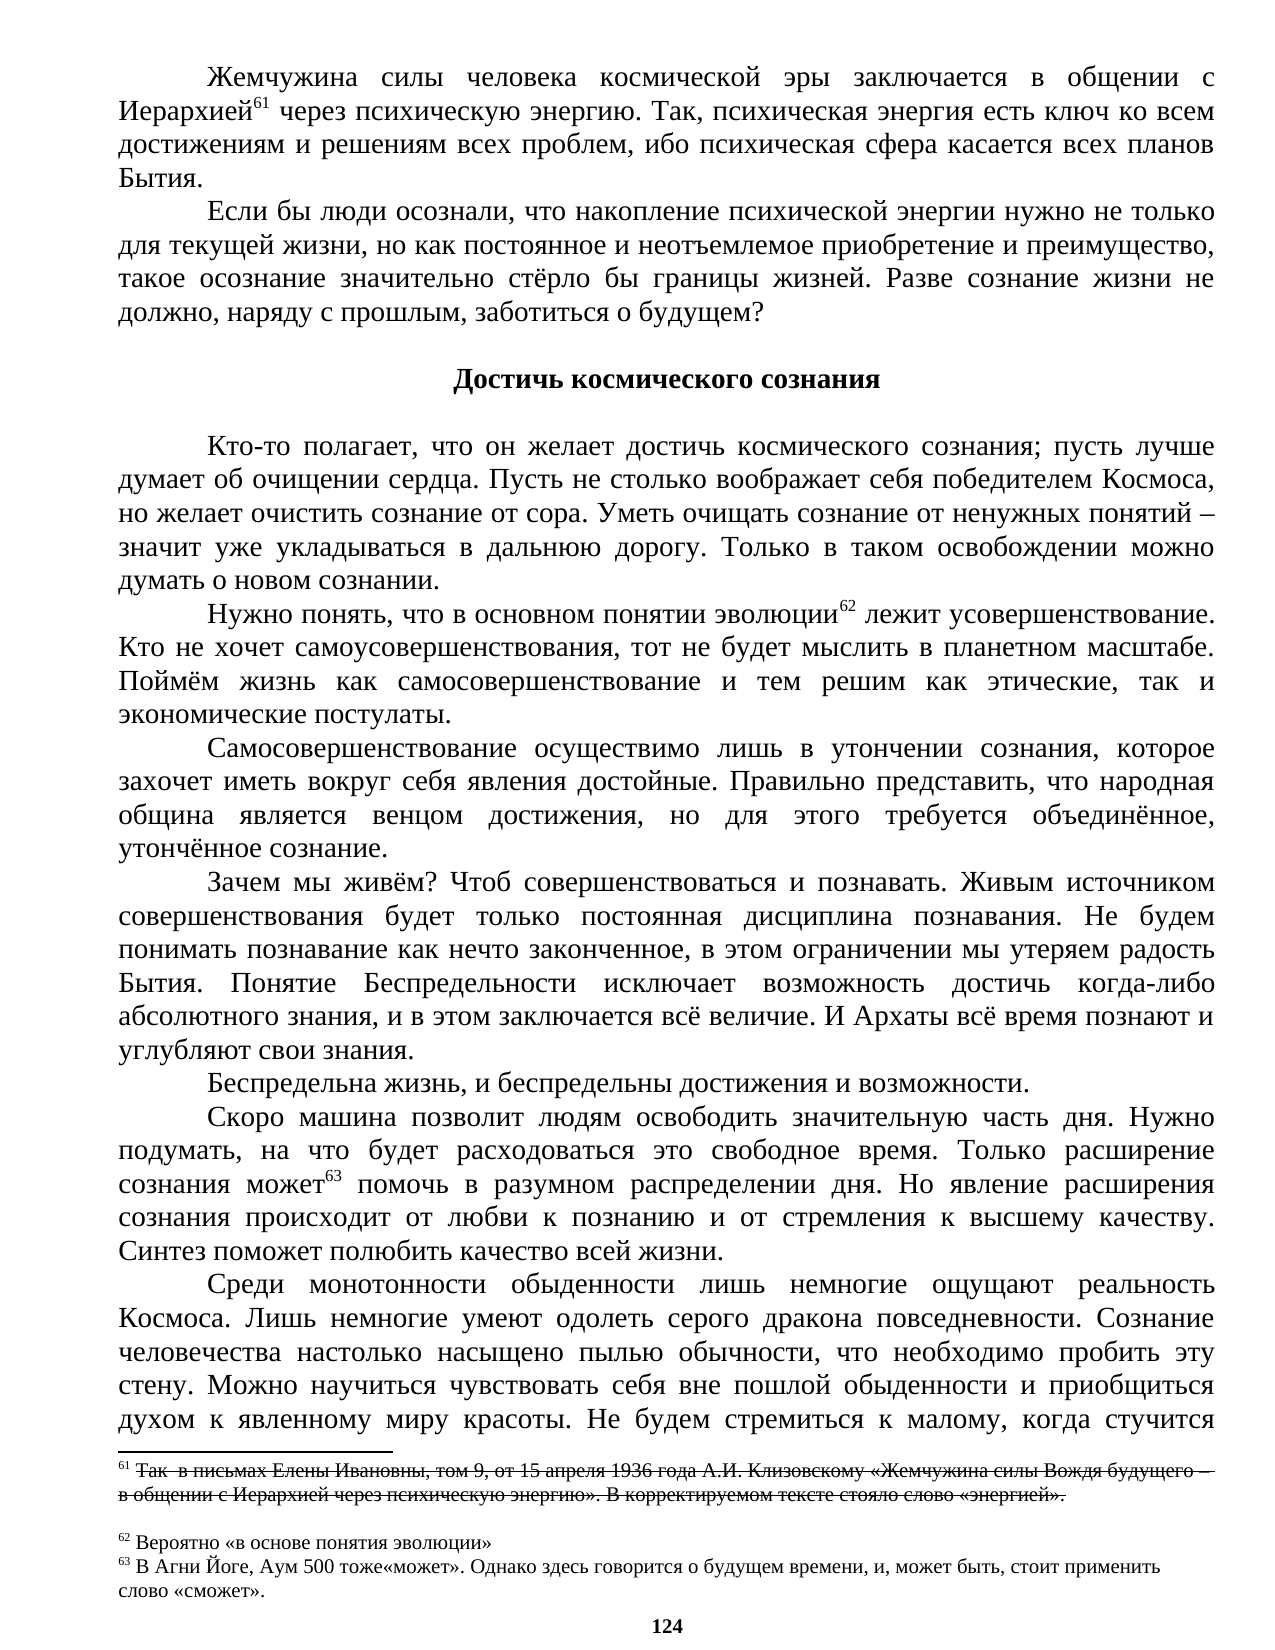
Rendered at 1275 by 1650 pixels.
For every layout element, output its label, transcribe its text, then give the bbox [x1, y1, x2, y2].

text Кто-то полагает, что он желает достичь космического сознания; пусть лучше думает об очищении сердца. Пусть не столько воображает себя победителем Космоса, но желает очистить сознание от сора. Уметь очищать сознание от ненужных понятий – значит уже укладываться в дальнюю дорогу. Только в таком освобождении можно думать о новом сознании. [118, 428, 1216, 596]
text Если бы люди осознали, что накопление психической энергии нужно не только для текущей жизни, но как постоянное и неотъемлемое приобретение и преимущество, такое осознание значительно стёрло бы границы жизней. Разве сознание жизни не должно, наряду с прошлым, заботиться о будущем? [118, 193, 1216, 327]
text Скоро машина позволит людям освободить значительную часть дня. Нужно подумать, на что будет расходоваться это свободное время. Только расширение сознания может помочь в разумном распределении дня. Но явление расширения сознания происходит от любви к познанию и от стремления к высшему качеству. Синтез поможет полюбить качество всей жизни. [118, 1099, 1216, 1267]
text Беспредельна жизнь, и беспредельны достижения и возможности. [118, 1065, 1216, 1099]
text Нужно понять, что в основном понятии эволюции лежит усовершенствование. Кто не хочет самоусовершенствования, тот не будет мыслить в планетном масштабе. Поймём жизнь как самосовершенствование и тем решим как этические, так и экономические постулаты. [118, 596, 1216, 730]
text Жемчужина силы человека космической эры заключается в общении с Иерархией через психическую энергию. Так, психическая энергия есть ключ ко всем достижениям и решениям всех проблем, ибо психическая сфера касается всех планов Бытия. [118, 59, 1216, 193]
subtitle Достичь космического сознания [118, 361, 1216, 394]
text Так в письмах Елены Ивановны, том 9, от 15 апреля 1936 года А.И. Клизовскому «Жемчужина силы Вождя будущего – в общении с Иерархией через психическую энергию». В корректируемом тексте стояло слово «энергией». [118, 1458, 1216, 1506]
text Зачем мы живём? Чтоб совершенствоваться и познавать. Живым источником совершенствования будет только постоянная дисциплина познавания. Не будем понимать познавание как нечто законченное, в этом ограничении мы утеряем радость Бытия. Понятие Беспредельности исключает возможность достичь когда-либо абсолютного знания, и в этом заключается всё величие. И Архаты всё время познают и углубляют свои знания. [118, 864, 1216, 1065]
text Среди монотонности обыденности лишь немногие ощущают реальность Космоса. Лишь немногие умеют одолеть серого дракона повседневности. Сознание человечества настолько насыщено пылью обычности, что необходимо пробить эту стену. Можно научиться чувствовать себя вне пошлой обыденности и приобщиться духом к явленному миру красоты. Не будем стремиться к малому, когда стучится [118, 1267, 1216, 1434]
text В Агни Йоге, Аум 500 тоже«может». Однако здесь говорится о будущем времени, и, может быть, стоит применить слово «сможет». [118, 1554, 1216, 1602]
text Самосовершенствование осуществимо лишь в утончении сознания, которое захочет иметь вокруг себя явления достойные. Правильно представить, что народная община является венцом достижения, но для этого требуется объединённое, утончённое сознание. [118, 730, 1216, 864]
text Вероятно «в основе понятия эволюции» [118, 1530, 1216, 1554]
